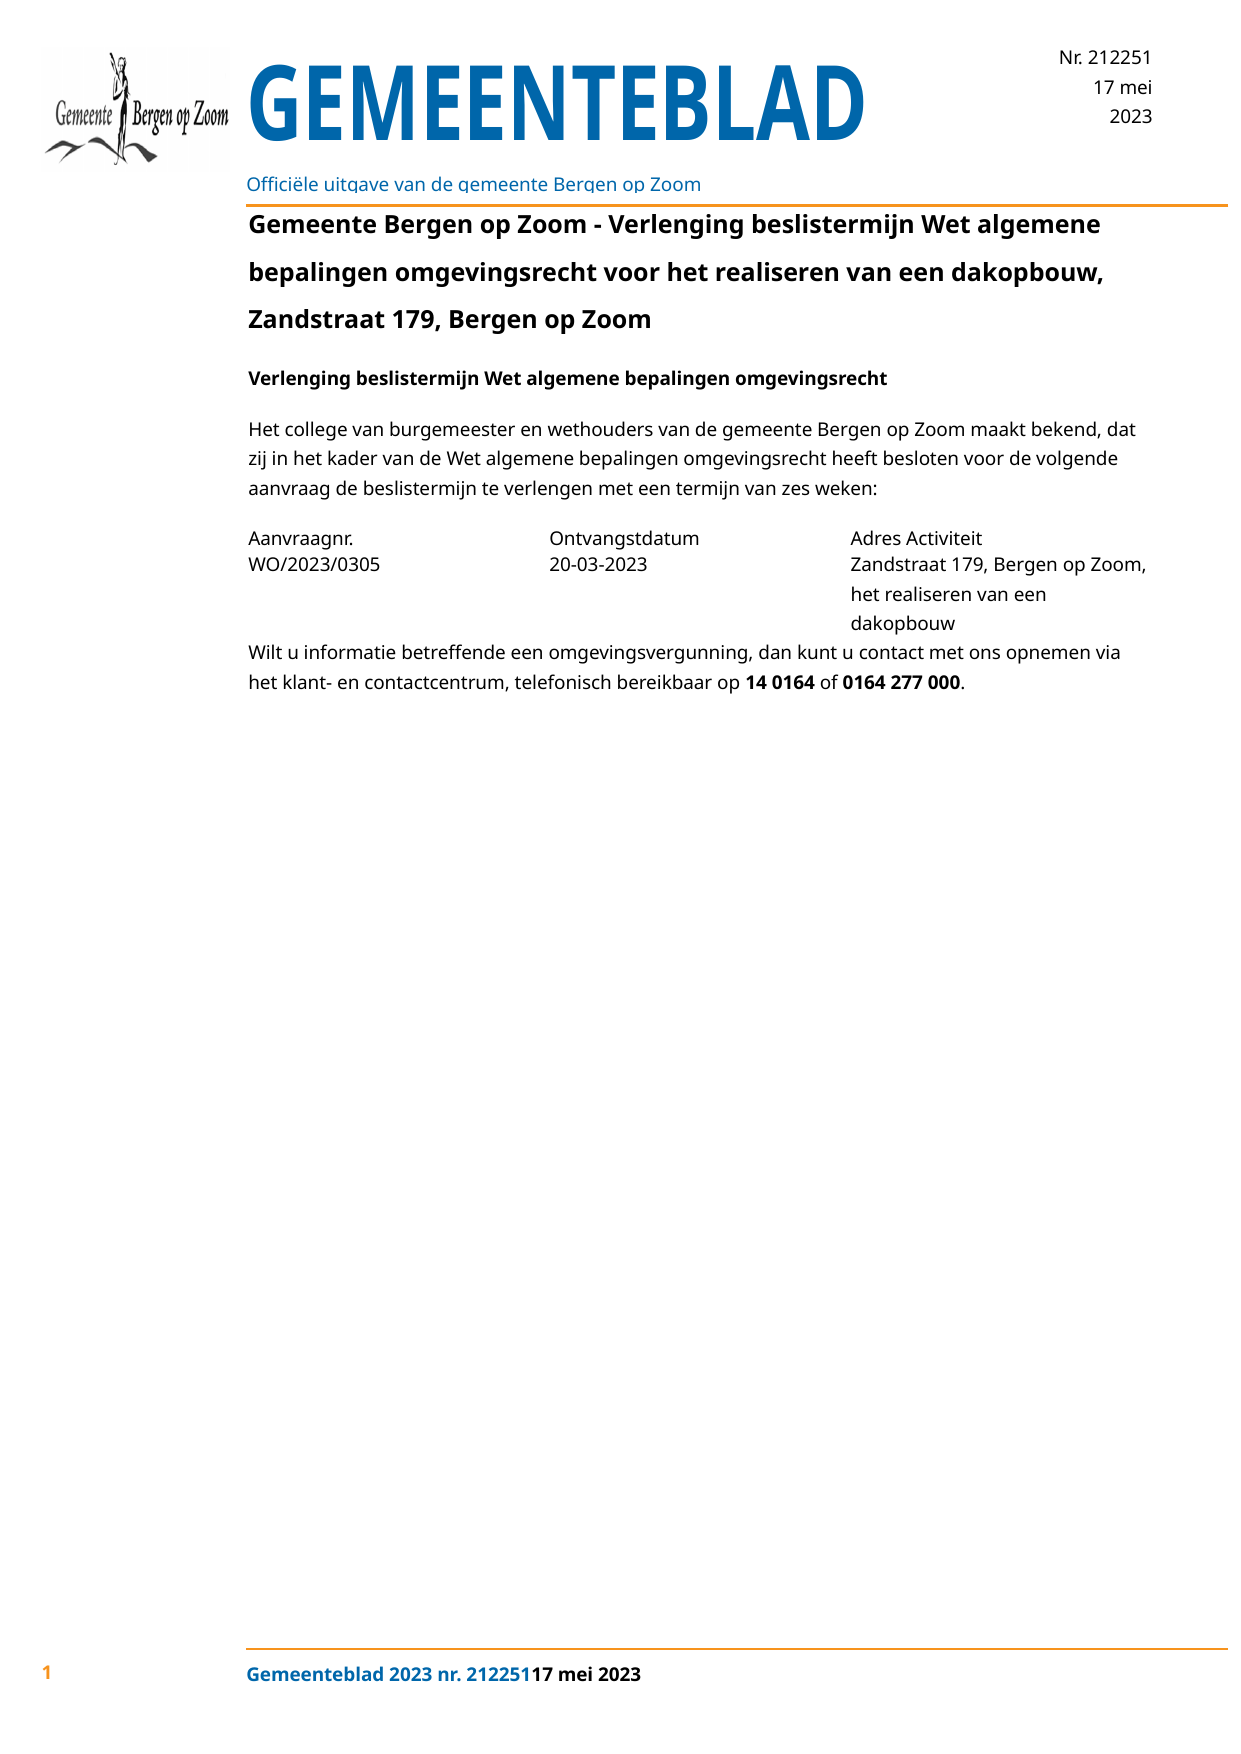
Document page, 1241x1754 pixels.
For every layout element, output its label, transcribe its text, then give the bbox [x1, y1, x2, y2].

table_cell 20-03-2023 [549, 551, 850, 636]
text Het college van burgemeester en wethouders van de gemeente Bergen op Zoom maakt bekend, dat zij in het kader van de Wet algemene bepalingen omgevingsrecht heeft besloten voor de volgende aanvraag de beslistermijn te verlengen met een termijn van zes weken: [248, 416, 1152, 501]
table_cell WO/2023/0305 [248, 551, 549, 636]
table_header Aanvraagnr. [248, 526, 549, 551]
table_cell Zandstraat 179, Bergen op Zoom, het realiseren van een dakopbouw [850, 551, 1152, 636]
text Gemeente Bergen op Zoom - Verlenging beslistermijn Wet algemene bepalingen omgevingsrecht voor het realiseren van een dakopbouw, Zandstraat 179, Bergen op Zoom [248, 207, 1152, 336]
text Wilt u informatie betreffende een omgevingsvergunning, dan kunt u contact met ons opnemen via het klant- en contactcentrum, telefonisch bereikbaar op 14 0164 of 0164 277 000. [248, 639, 1152, 695]
table_header Ontvangstdatum [549, 526, 850, 551]
picture [41, 47, 231, 172]
text Verlenging beslistermijn Wet algemene bepalingen omgevingsrecht [248, 366, 1152, 391]
table_header Adres Activiteit [850, 526, 1152, 551]
